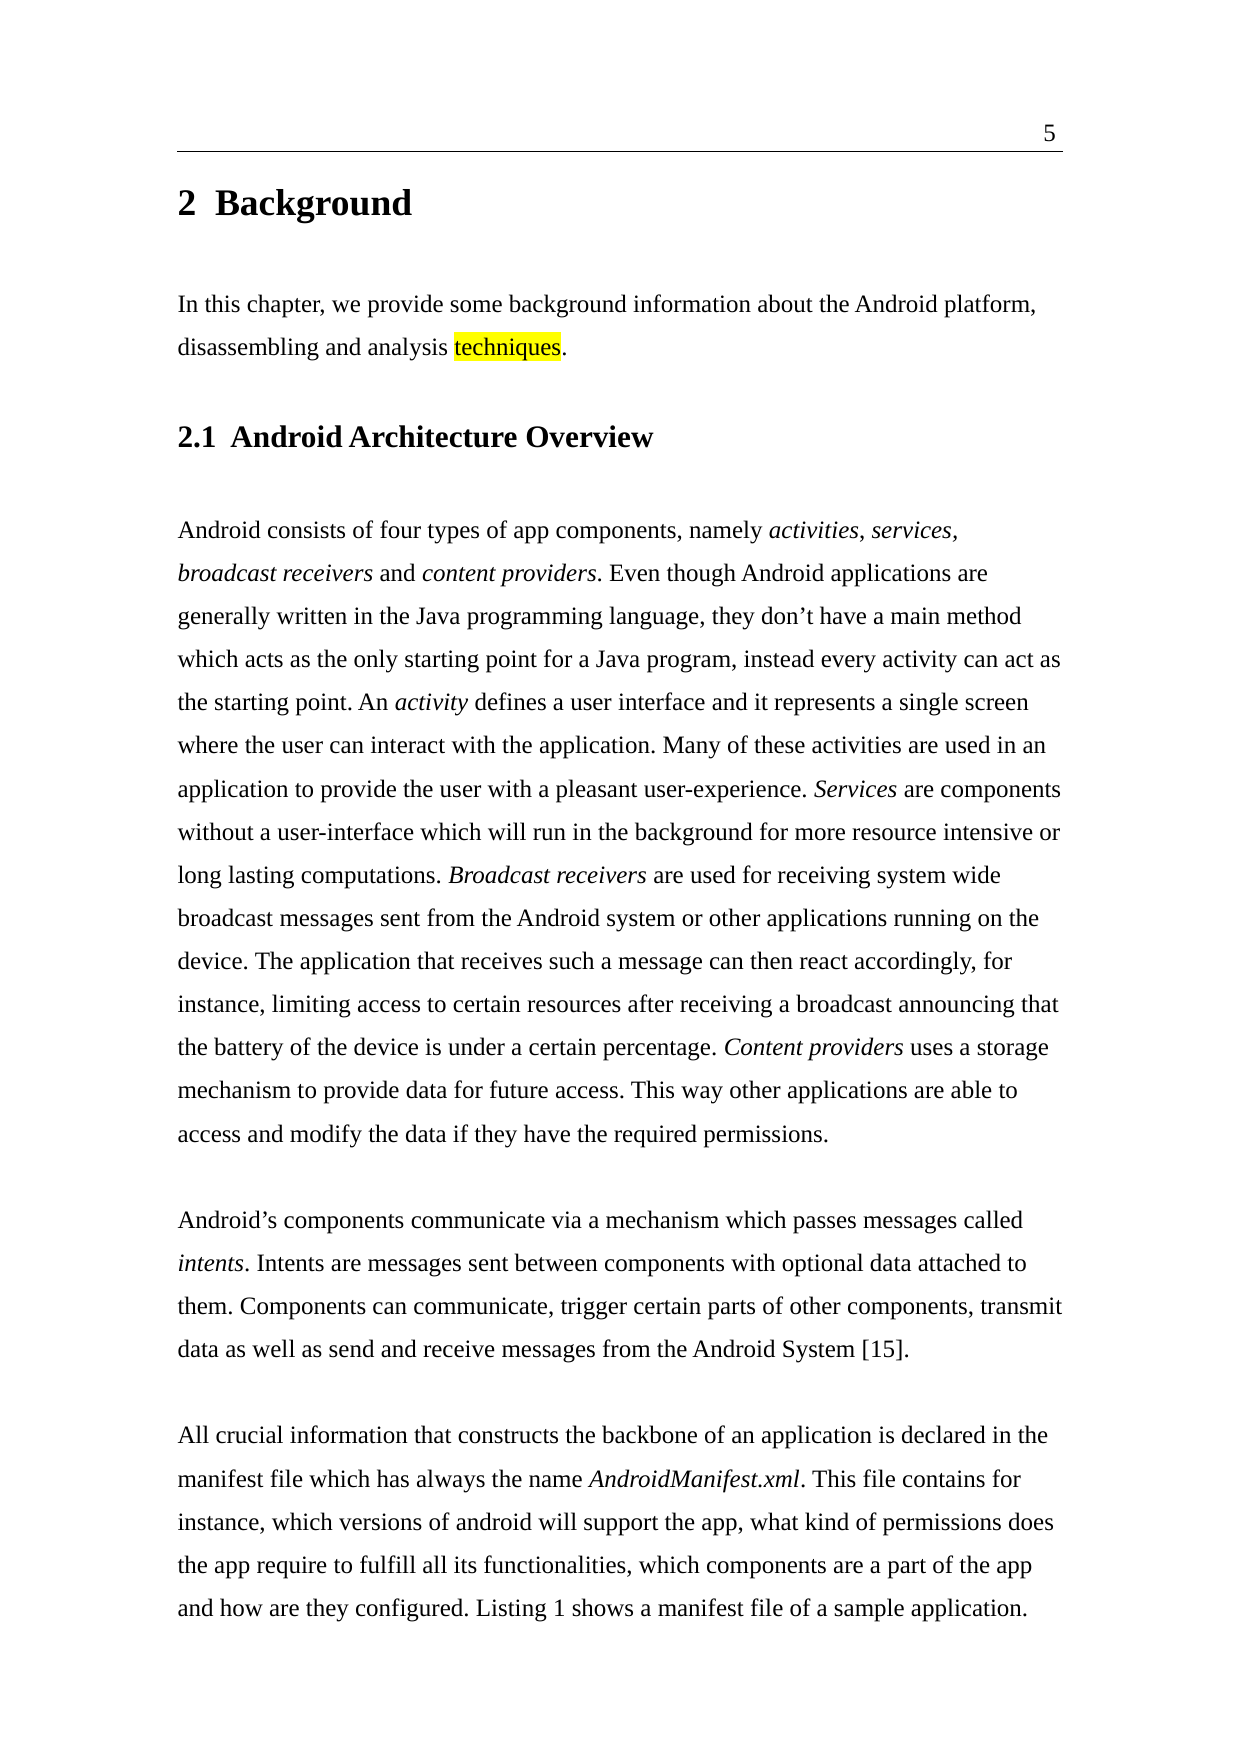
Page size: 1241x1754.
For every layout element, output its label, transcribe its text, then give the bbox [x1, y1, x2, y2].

text In this chapter, we provide some background information about the Android platform, disassembling and analysis techniques. [177, 289, 1063, 361]
text Android consists of four types of app components, namely activities, services, broadcast receivers and content providers. Even though Android applications are generally written in the Java programming language, they don’t have a main method which acts as the only starting point for a Java program, instead every activity can act as the starting point. An activity defines a user interface and it represents a single screen where the user can interact with the application. Many of these activities are used in an application to provide the user with a pleasant user-experience. Services are components without a user-interface which will run in the background for more resource intensive or long lasting computations. Broadcast receivers are used for receiving system wide broadcast messages sent from the Android system or other applications running on the device. The application that receives such a message can then react accordingly, for instance, limiting access to certain resources after receiving a broadcast announcing that the battery of the device is under a certain percentage. Content providers uses a storage mechanism to provide data for future access. This way other applications are able to access and modify the data if they have the required permissions. [177, 515, 1063, 1147]
text All crucial information that constructs the backbone of an application is declared in the manifest file which has always the name AndroidManifest.xml. This file contains for instance, which versions of android will support the app, what kind of permissions does the app require to fulfill all its functionalities, which components are a part of the app and how are they configured. Listing 1 shows a manifest file of a sample application. [177, 1421, 1063, 1622]
text 2.1 Android Architecture Overview [177, 418, 1063, 454]
text Android’s components communicate via a mechanism which passes messages called intents. Intents are messages sent between components with optional data attached to them. Components can communicate, trigger certain parts of other components, transmit data as well as send and receive messages from the Android System [15]. [177, 1205, 1063, 1363]
text 2 Background [177, 181, 1063, 224]
